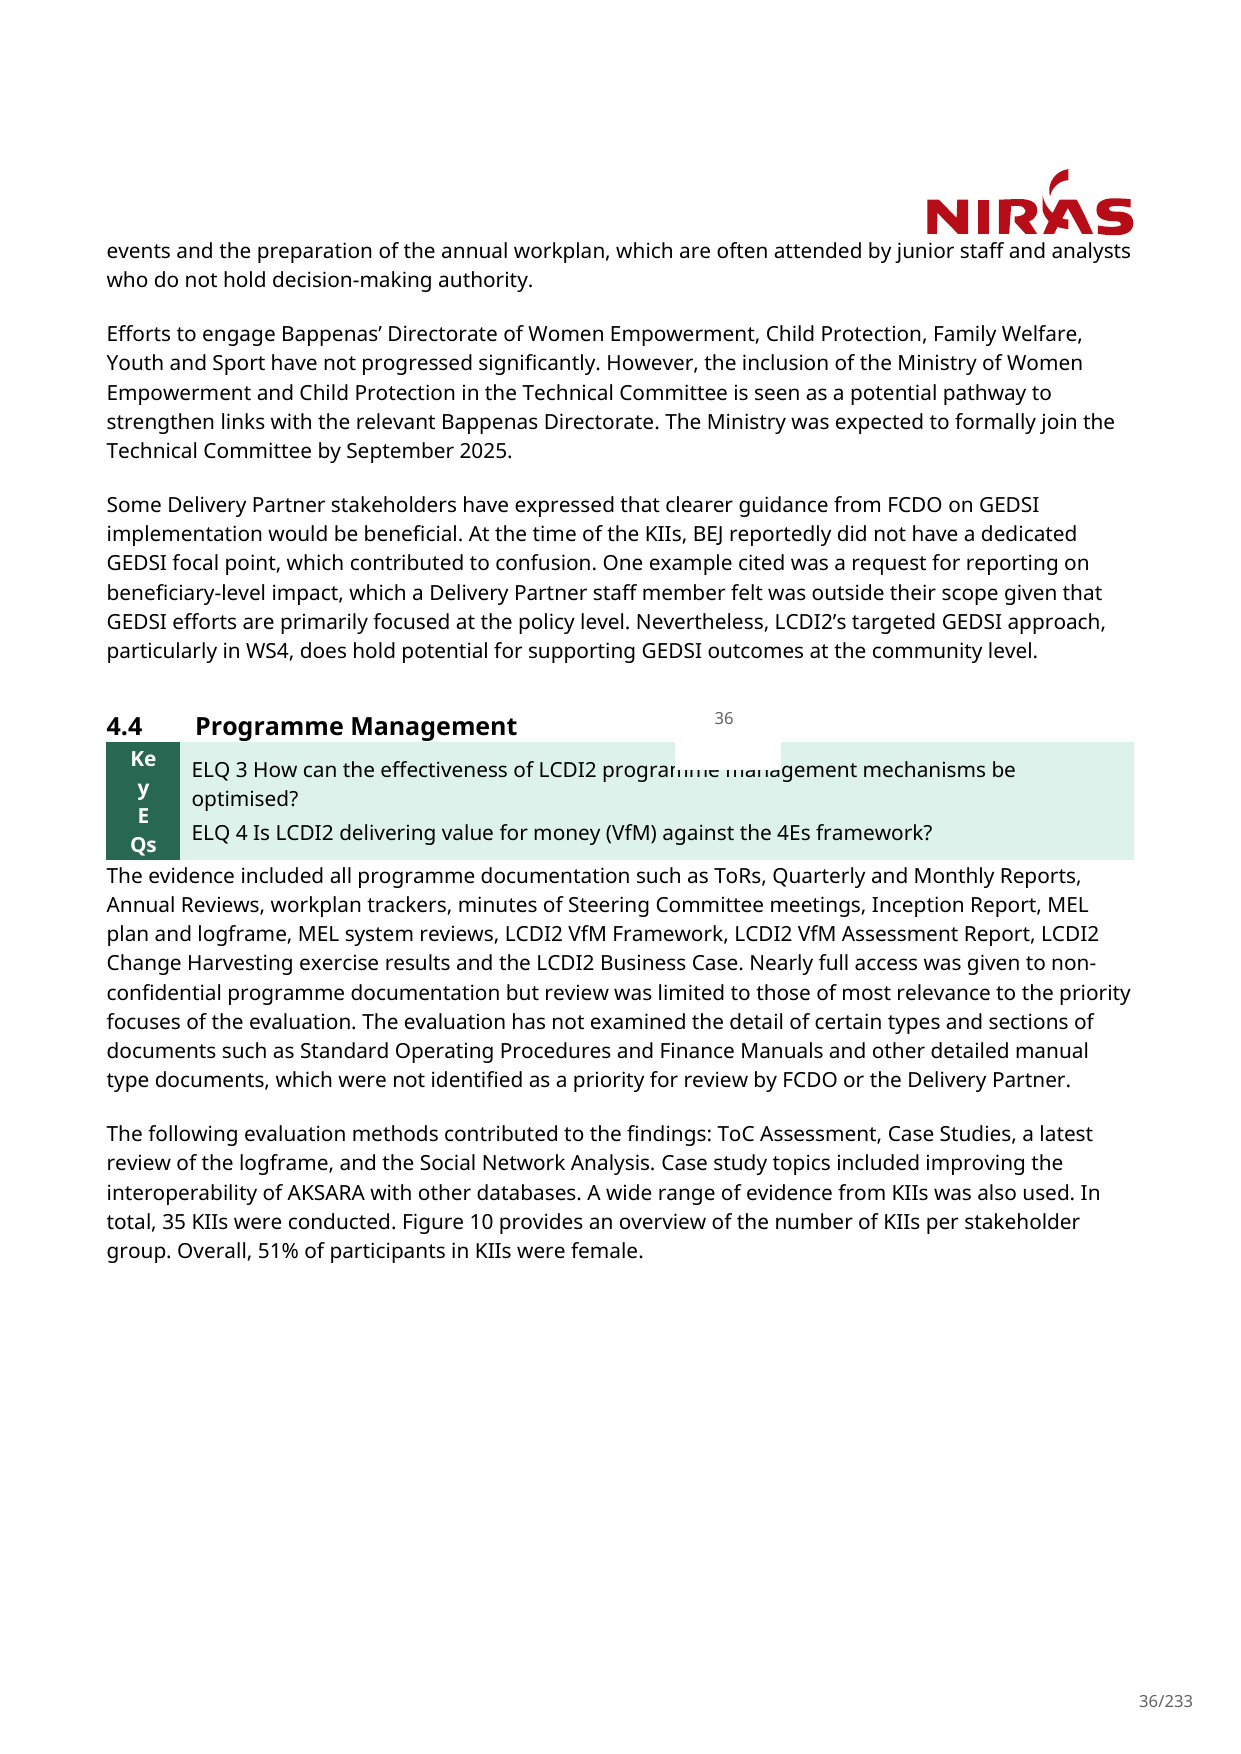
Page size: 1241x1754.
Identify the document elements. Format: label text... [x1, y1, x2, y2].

subtitle Programme Management [106, 708, 675, 742]
table_header ELQ 3 How can the effectiveness of LCDI2 programme management mechanisms be optimised? ELQ 4 Is LCDI2 delivering value for money (VfM) against the 4Es framework? [180, 742, 1134, 860]
text Some Delivery Partner stakeholders have expressed that clearer guidance from FCDO on GEDSI implementation would be beneficial. At the time of the KIIs, BEJ reportedly did not have a dedicated GEDSI focal point, which contributed to confusion. One example cited was a request for reporting on beneficiary-level impact, which a Delivery Partner staff member felt was outside their scope given that GEDSI efforts are primarily focused at the policy level. Nevertheless, LCDI2’s targeted GEDSI approach, particularly in WS4, does hold potential for supporting GEDSI outcomes at the community level. [106, 489, 1134, 664]
text Efforts to engage Bappenas’ Directorate of Women Empowerment, Child Protection, Family Welfare, Youth and Sport have not progressed significantly. However, the inclusion of the Ministry of Women Empowerment and Child Protection in the Technical Committee is seen as a potential pathway to strengthen links with the relevant Bappenas Directorate. The Ministry was expected to formally join the Technical Committee by September 2025. [106, 318, 1134, 464]
text The following evaluation methods contributed to the findings: ToC Assessment, Case Studies, a latest review of the logframe, and the Social Network Analysis. Case study topics included improving the interoperability of AKSARA with other databases. A wide range of evidence from KIIs was also used. In total, 35 KIIs were conducted. Figure 10 provides an overview of the number of KIIs per stakeholder group. Overall, 51% of participants in KIIs were female. [106, 1119, 1134, 1264]
text events and the preparation of the annual workplan, which are often attended by junior staff and analysts who do not hold decision-making authority. [106, 235, 1134, 293]
subtitle [781, 708, 1134, 742]
text The evidence included all programme documentation such as ToRs, Quarterly and Monthly Reports, Annual Reviews, workplan trackers, minutes of Steering Committee meetings, Inception Report, MEL plan and logframe, MEL system reviews, LCDI2 VfM Framework, LCDI2 VfM Assessment Report, LCDI2 Change Harvesting exercise results and the LCDI2 Business Case. Nearly full access was given to non-confidential programme documentation but review was limited to those of most relevance to the priority focuses of the evaluation. The evaluation has not examined the detail of certain types and sections of documents such as Standard Operating Procedures and Finance Manuals and other detailed manual type documents, which were not identified as a priority for review by FCDO or the Delivery Partner. [106, 860, 1134, 1094]
table_header Key EQs [106, 742, 180, 860]
